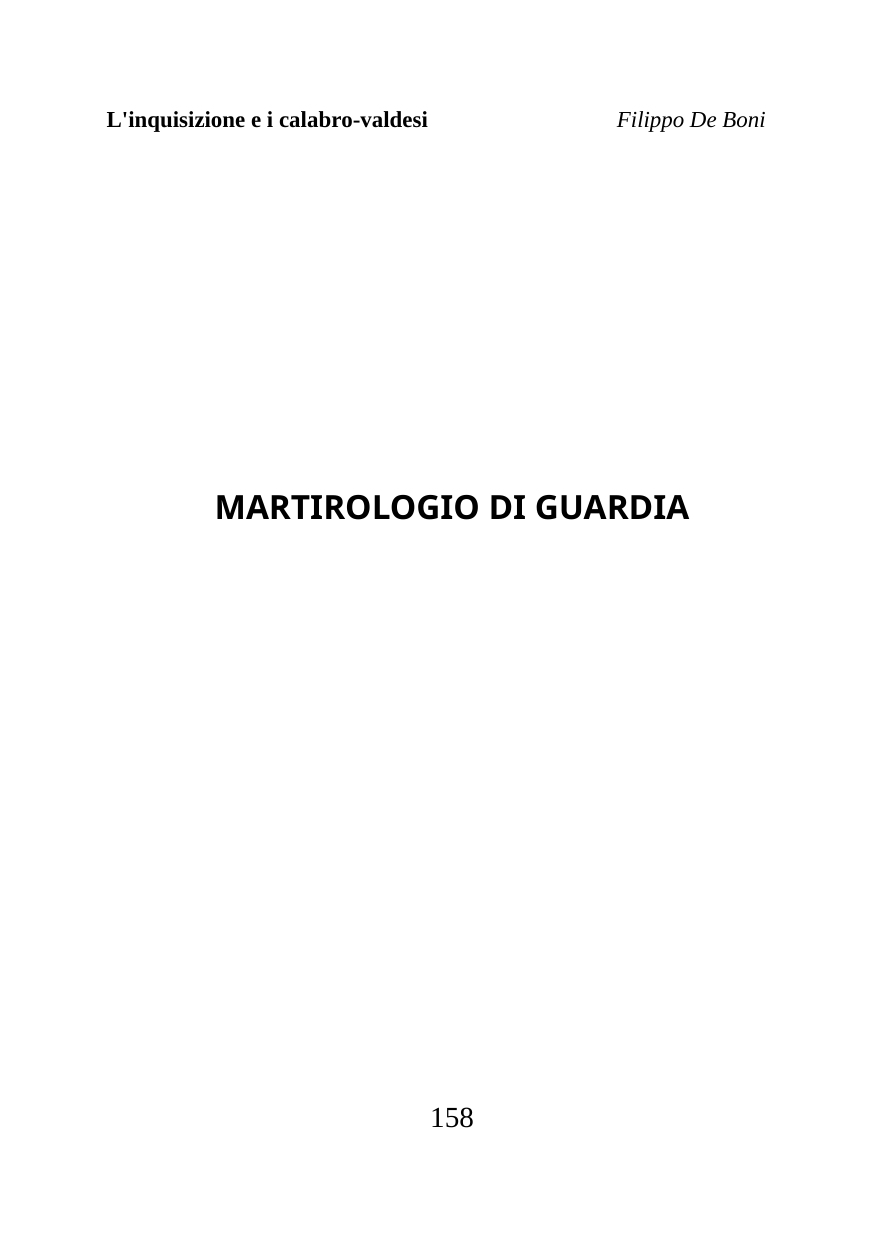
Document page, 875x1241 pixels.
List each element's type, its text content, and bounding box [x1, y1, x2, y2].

title MARTIROLOGIO DI GUARDIA [106, 484, 768, 529]
